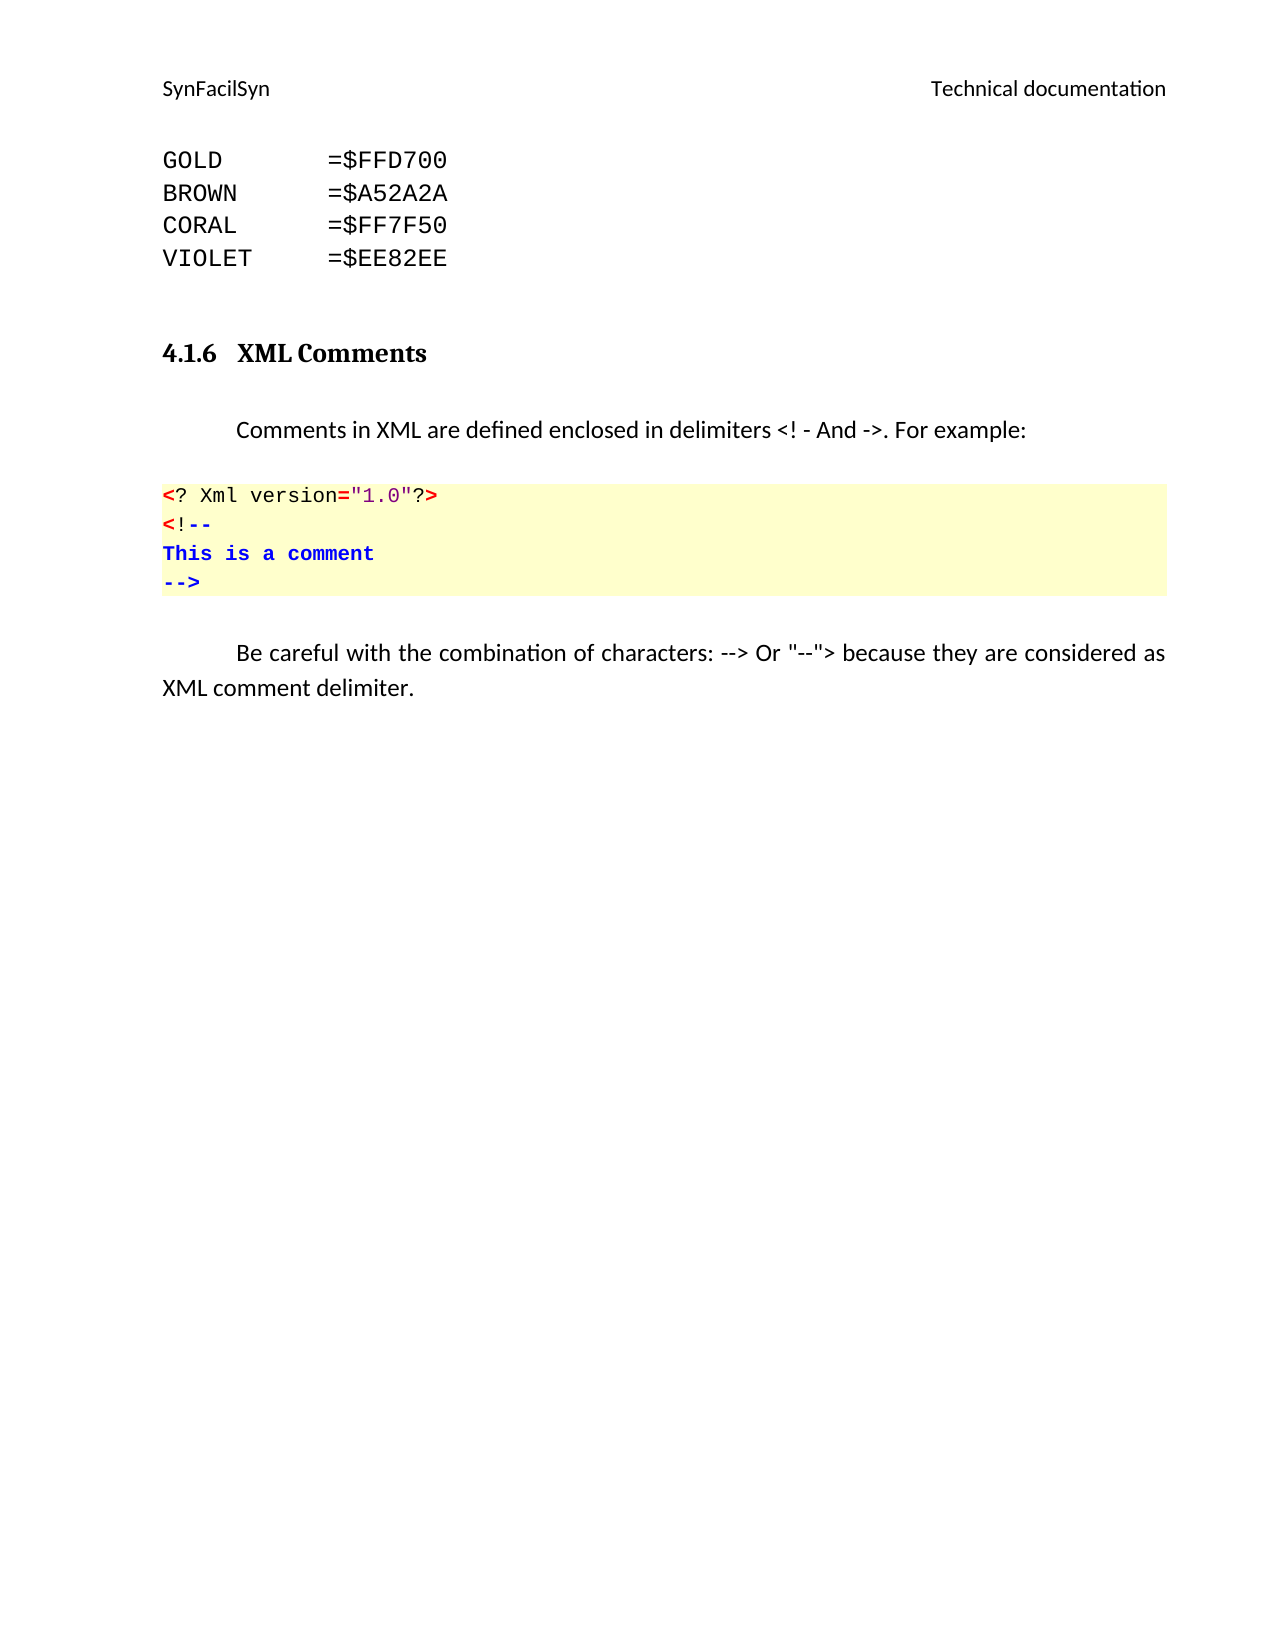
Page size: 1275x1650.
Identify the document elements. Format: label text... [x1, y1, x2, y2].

text This is a comment [162, 543, 1167, 567]
text VIOLET =$EE82EE [162, 245, 1167, 273]
text <!-- [162, 514, 1167, 537]
text CORAL =$FF7F50 [162, 213, 1167, 241]
subtitle XML Comments [162, 338, 1167, 369]
text <? Xml version="1.0"?> [162, 484, 1167, 508]
text Comments in XML are defined enclosed in delimiters <! - And ->. For example: [162, 414, 1167, 445]
text BROWN =$A52A2A [162, 180, 1167, 208]
text GOLD =$FFD700 [162, 148, 1167, 176]
text --> [162, 572, 1167, 596]
text Be careful with the combination of characters: --> Or "--"> because they are considered as XML comment delimiter. [162, 637, 1167, 702]
